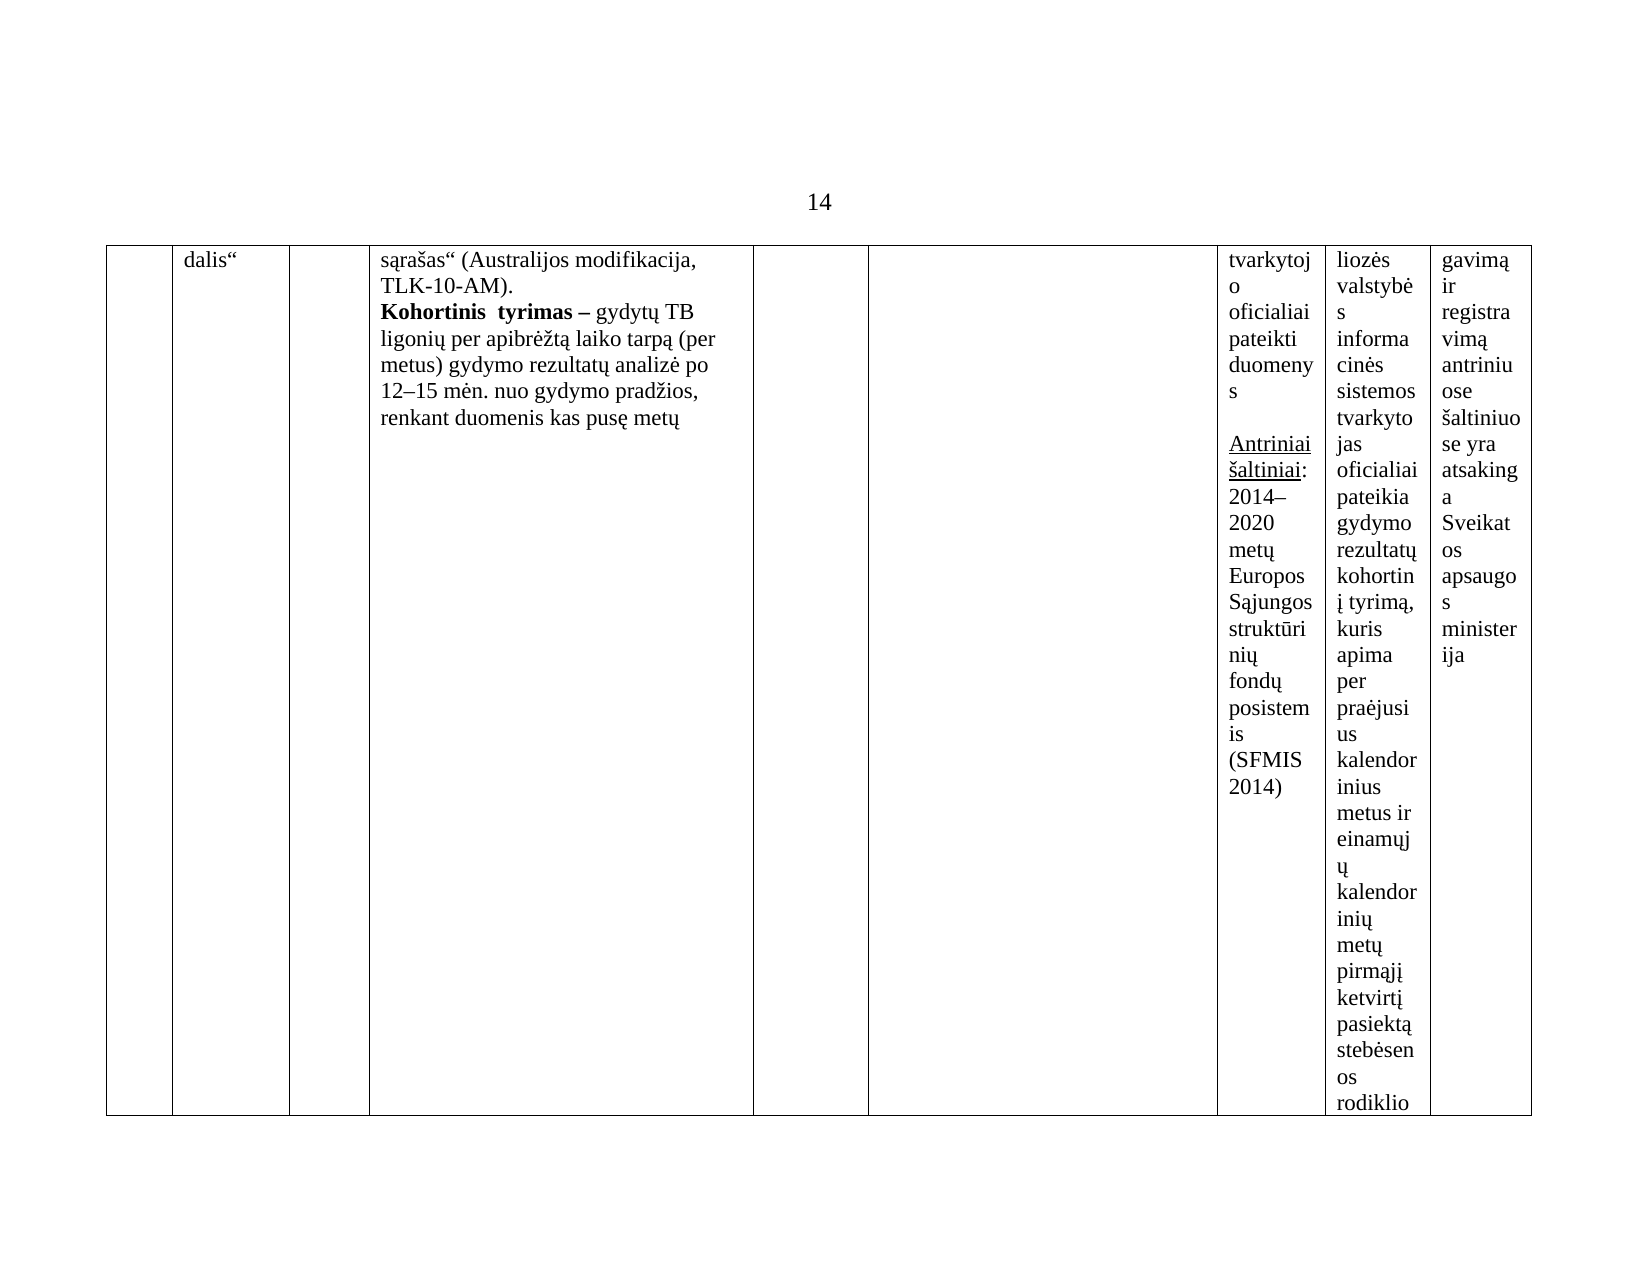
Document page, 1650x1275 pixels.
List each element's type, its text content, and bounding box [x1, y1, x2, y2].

table_cell sąrašas“ (Australijos modifikacija, TLK-10-AM). Kohortinis tyrimas – gydytų TB ligonių per apibrėžtą laiko tarpą (per metus) gydymo rezultatų analizė po 12–15 mėn. nuo gydymo pradžios, renkant duomenis kas pusę metų [370, 246, 753, 1115]
table_cell [754, 246, 868, 1115]
table_cell gavimą ir registravimą antriniuose šaltiniuose yra atsakinga Sveikatos apsaugos ministerija [1431, 246, 1531, 1115]
table_cell liozės valstybės informacinės sistemos tvarkytojas oficialiai pateikia gydymo rezultatų kohortinį tyrimą, kuris apima per praėjusius kalendorinius metus ir einamųjų kalendorinių metų pirmąjį ketvirtį pasiektą stebėsenos rodiklio [1326, 246, 1430, 1115]
table_cell [107, 246, 172, 1115]
table_cell tvarkytojo oficialiai pateikti duomenys Antriniai šaltiniai: 2014–2020 metų Europos Sąjungos struktūrinių fondų posistemis (SFMIS 2014) [1218, 246, 1325, 1115]
table_cell [869, 246, 1217, 1115]
table_cell [290, 246, 369, 1115]
table_cell dalis“ [173, 246, 289, 1115]
